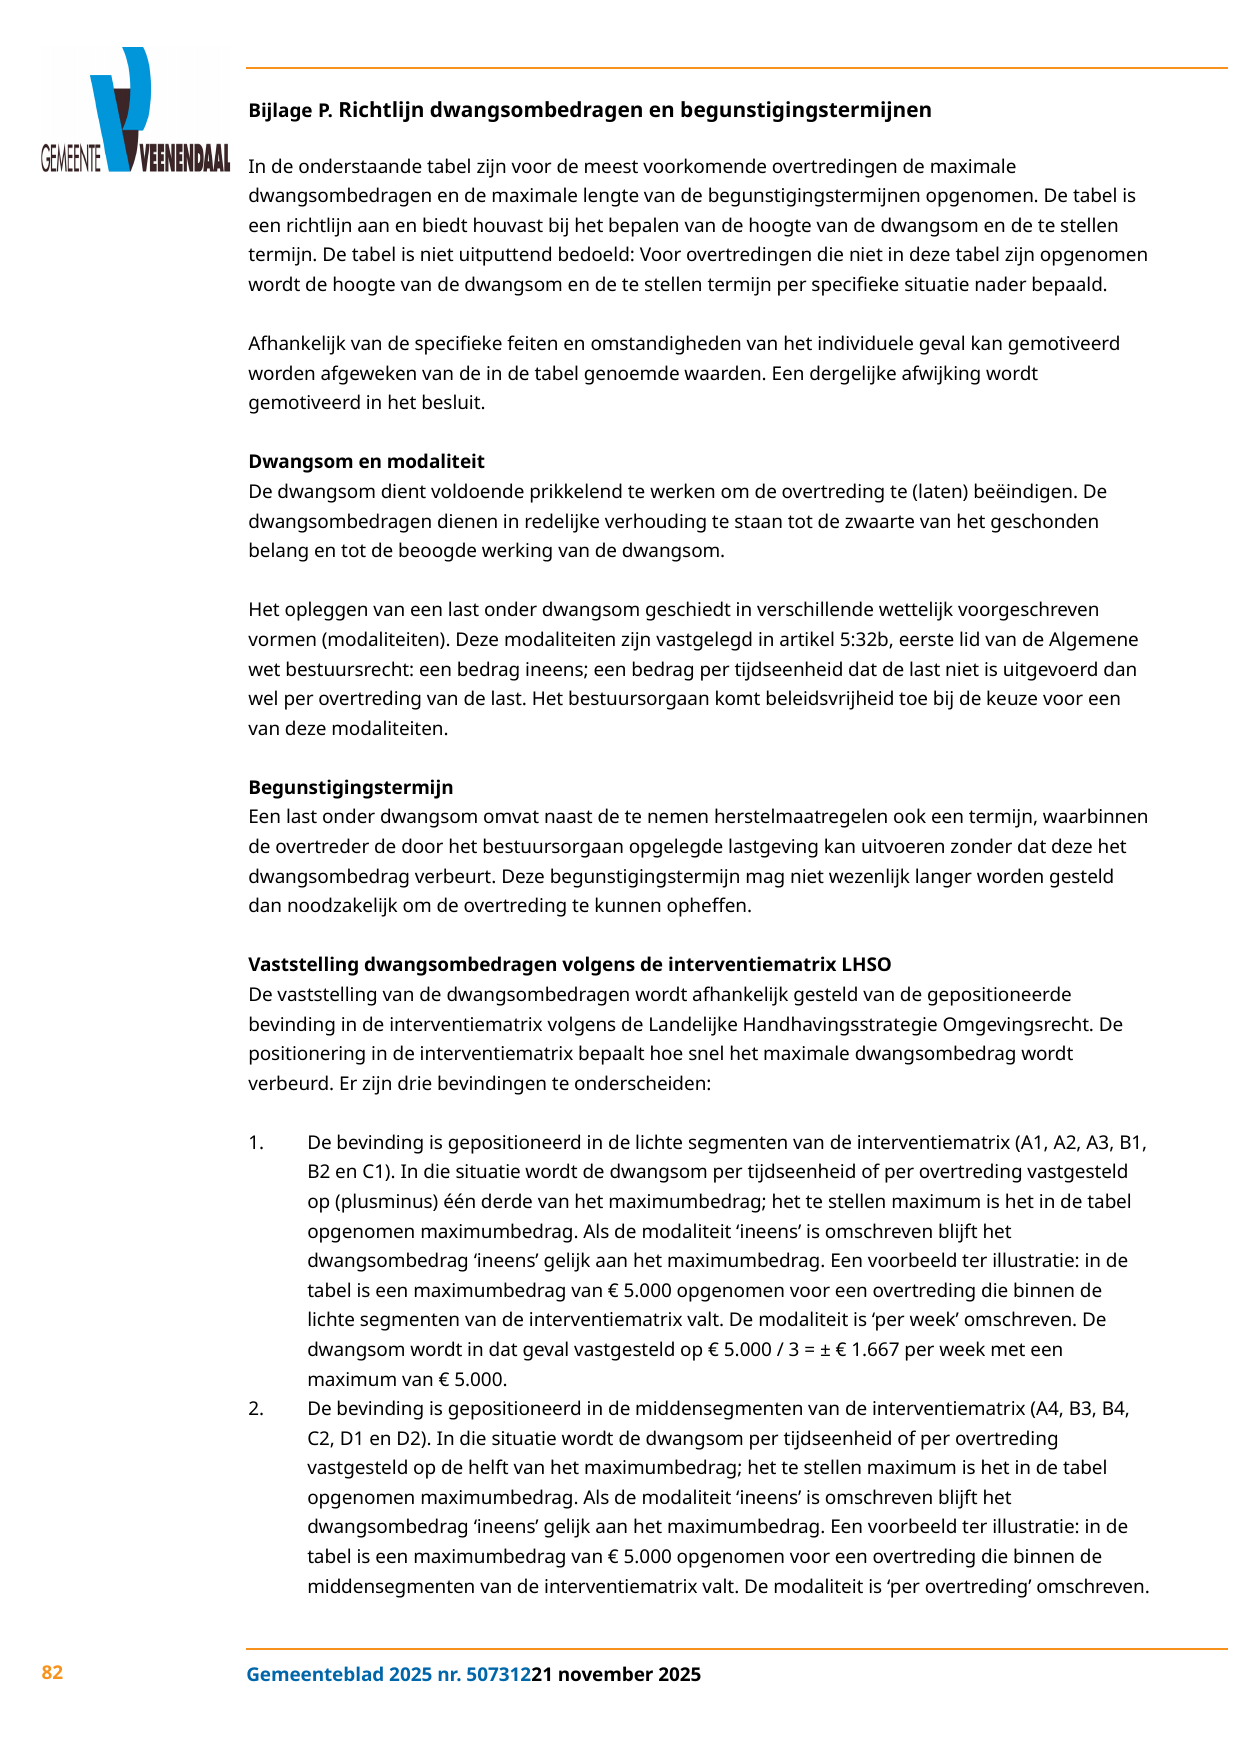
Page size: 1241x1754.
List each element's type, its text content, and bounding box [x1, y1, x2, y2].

text De dwangsom dient voldoende prikkelend te werken om de overtreding te (laten) beëindigen. De dwangsombedragen dienen in redelijke verhouding te staan tot de zwaarte van het geschonden belang en tot de beoogde werking van de dwangsom. [248, 478, 1152, 563]
text Begunstigingstermijn [248, 774, 1152, 800]
text Bijlage P. Richtlijn dwangsombedragen en begunstigingstermijnen [248, 95, 1152, 123]
text Dwangsom en modaliteit [248, 449, 1152, 474]
text Het opleggen van een last onder dwangsom geschiedt in verschillende wettelijk voorgeschreven vormen (modaliteiten). Deze modaliteiten zijn vastgelegd in artikel 5:32b, eerste lid van de Algemene wet bestuursrecht: een bedrag ineens; een bedrag per tijdseenheid dat de last niet is uitgevoerd dan wel per overtreding van de last. Het bestuursorgaan komt beleidsvrijheid toe bij de keuze voor een van deze modaliteiten. [248, 597, 1152, 741]
text De vaststelling van de dwangsombedragen wordt afhankelijk gesteld van de gepositioneerde bevinding in de interventiematrix volgens de Landelijke Handhavingsstrategie Omgevingsrecht. De positionering in de interventiematrix bepaalt hoe snel het maximale dwangsombedrag wordt verbeurd. Er zijn drie bevindingen te onderscheiden: [248, 981, 1152, 1096]
text In de onderstaande tabel zijn voor de meest voorkomende overtredingen de maximale dwangsombedragen en de maximale lengte van de begunstigingstermijnen opgenomen. De tabel is een richtlijn aan en biedt houvast bij het bepalen van de hoogte van de dwangsom en de te stellen termijn. De tabel is niet uitputtend bedoeld: Voor overtredingen die niet in deze tabel zijn opgenomen wordt de hoogte van de dwangsom en de te stellen termijn per specifieke situatie nader bepaald. [248, 153, 1152, 297]
text Een last onder dwangsom omvat naast de te nemen herstelmaatregelen ook een termijn, waarbinnen de overtreder de door het bestuursorgaan opgelegde lastgeving kan uitvoeren zonder dat deze het dwangsombedrag verbeurt. Deze begunstigingstermijn mag niet wezenlijk langer worden gesteld dan noodzakelijk om de overtreding te kunnen opheffen. [248, 804, 1152, 918]
text Vaststelling dwangsombedragen volgens de interventiematrix LHSO [248, 952, 1152, 977]
list De bevinding is gepositioneerd in de middensegmenten van de interventiematrix (A4, B3, B4, C2, D1 en D2). In die situatie wordt de dwangsom per tijdseenheid of per overtreding vastgesteld op de helft van het maximumbedrag; het te stellen maximum is het in de tabel opgenomen maximumbedrag. Als de modaliteit ‘ineens’ is omschreven blijft het dwangsombedrag ‘ineens’ gelijk aan het maximumbedrag. Een voorbeeld ter illustratie: in de tabel is een maximumbedrag van € 5.000 opgenomen voor een overtreding die binnen de middensegmenten van de interventiematrix valt. De modaliteit is ‘per overtreding’ omschreven. [248, 1395, 1152, 1599]
list De bevinding is gepositioneerd in de lichte segmenten van de interventiematrix (A1, A2, A3, B1, B2 en C1). In die situatie wordt de dwangsom per tijdseenheid of per overtreding vastgesteld op (plusminus) één derde van het maximumbedrag; het te stellen maximum is het in de tabel opgenomen maximumbedrag. Als de modaliteit ‘ineens’ is omschreven blijft het dwangsombedrag ‘ineens’ gelijk aan het maximumbedrag. Een voorbeeld ter illustratie: in de tabel is een maximumbedrag van € 5.000 opgenomen voor een overtreding die binnen de lichte segmenten van de interventiematrix valt. De modaliteit is ‘per week’ omschreven. De dwangsom wordt in dat geval vastgesteld op € 5.000 / 3 = ± € 1.667 per week met een maximum van € 5.000. [248, 1129, 1152, 1392]
text Afhankelijk van de specifieke feiten en omstandigheden van het individuele geval kan gemotiveerd worden afgeweken van de in de tabel genoemde waarden. Een dergelijke afwijking wordt gemotiveerd in het besluit. [248, 330, 1152, 415]
picture [123, 47, 231, 172]
picture [41, 47, 130, 172]
